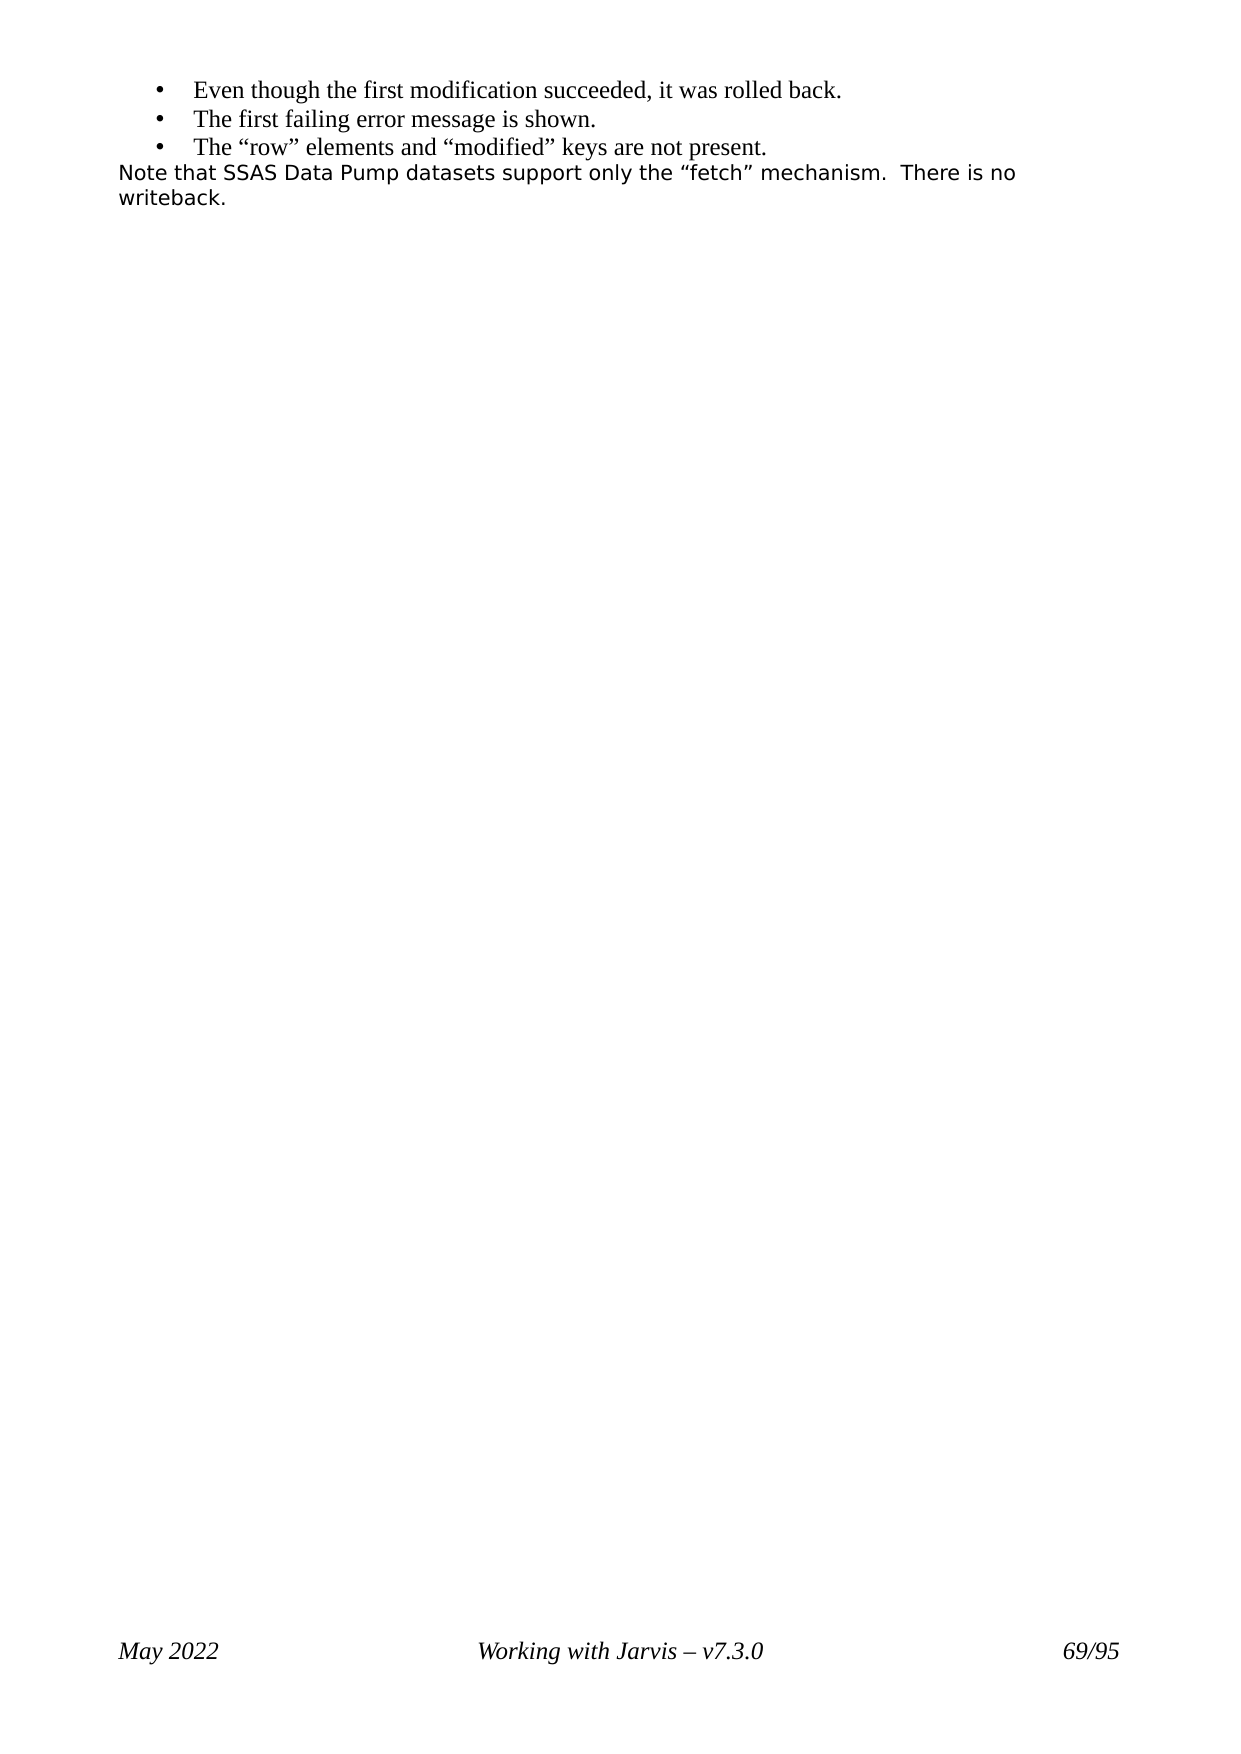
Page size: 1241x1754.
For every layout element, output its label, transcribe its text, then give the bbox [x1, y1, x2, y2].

list The first failing error message is shown. [156, 104, 1122, 132]
list The “row” elements and “modified” keys are not present. [156, 132, 1122, 161]
text Note that SSAS Data Pump datasets support only the “fetch” mechanism. There is no writeback. [118, 161, 1122, 210]
list Even though the first modification succeeded, it was rolled back. [156, 75, 1122, 104]
